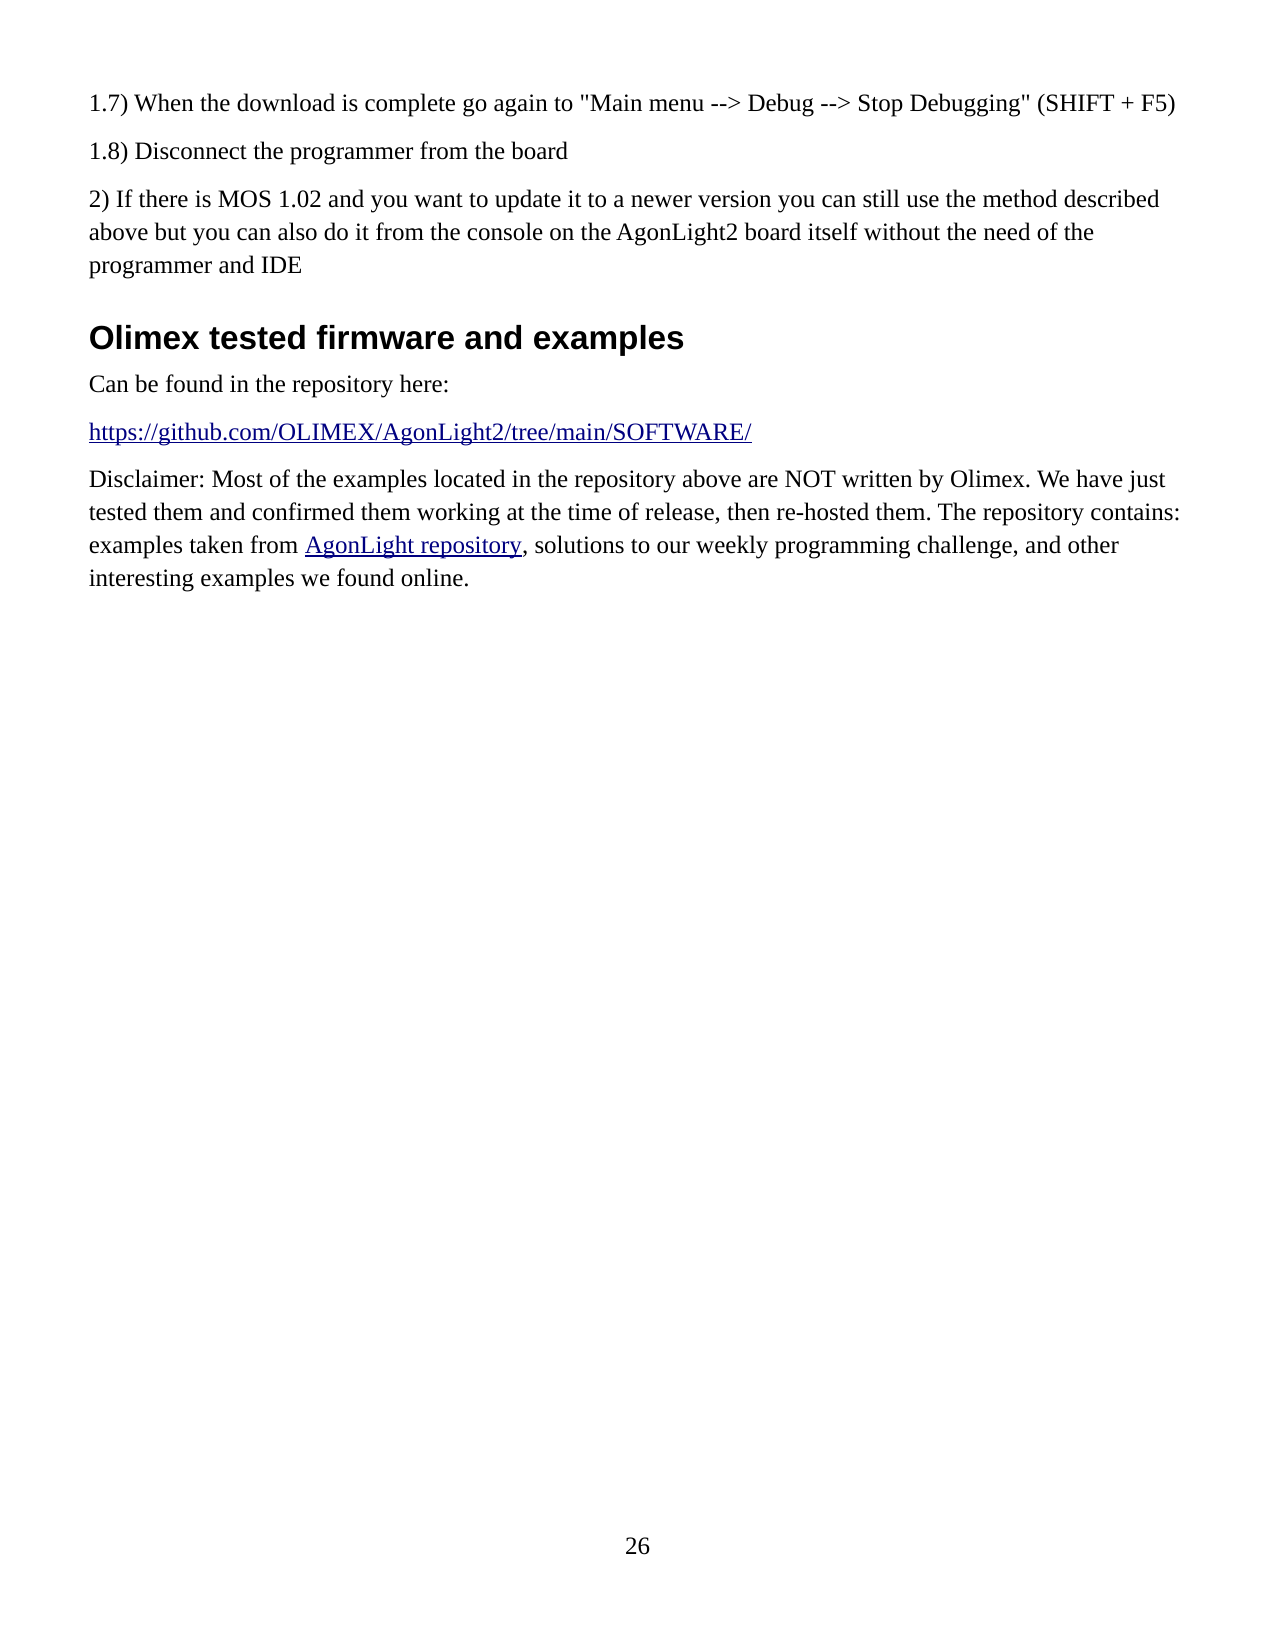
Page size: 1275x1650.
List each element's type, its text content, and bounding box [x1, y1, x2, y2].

subtitle Olimex tested firmware and examples [88, 318, 1186, 357]
text 1.7) When the download is complete go again to "Main menu --> Debug --> Stop Debugging" (SHIFT + F5) [88, 88, 1186, 117]
text 2) If there is MOS 1.02 and you want to update it to a newer version you can still use the method described above but you can also do it from the console on the AgonLight2 board itself without the need of the programmer and IDE [88, 184, 1186, 278]
text 1.8) Disconnect the programmer from the board [88, 136, 1186, 165]
text https://github.com/OLIMEX/AgonLight2/tree/main/SOFTWARE/ [88, 417, 1186, 446]
text Can be found in the repository here: [88, 369, 1186, 398]
text Disclaimer: Most of the examples located in the repository above are NOT written by Olimex. We have just tested them and confirmed them working at the time of release, then re-hosted them. The repository contains: examples taken from AgonLight repository, solutions to our weekly programming challenge, and other interesting examples we found online. [88, 464, 1186, 592]
